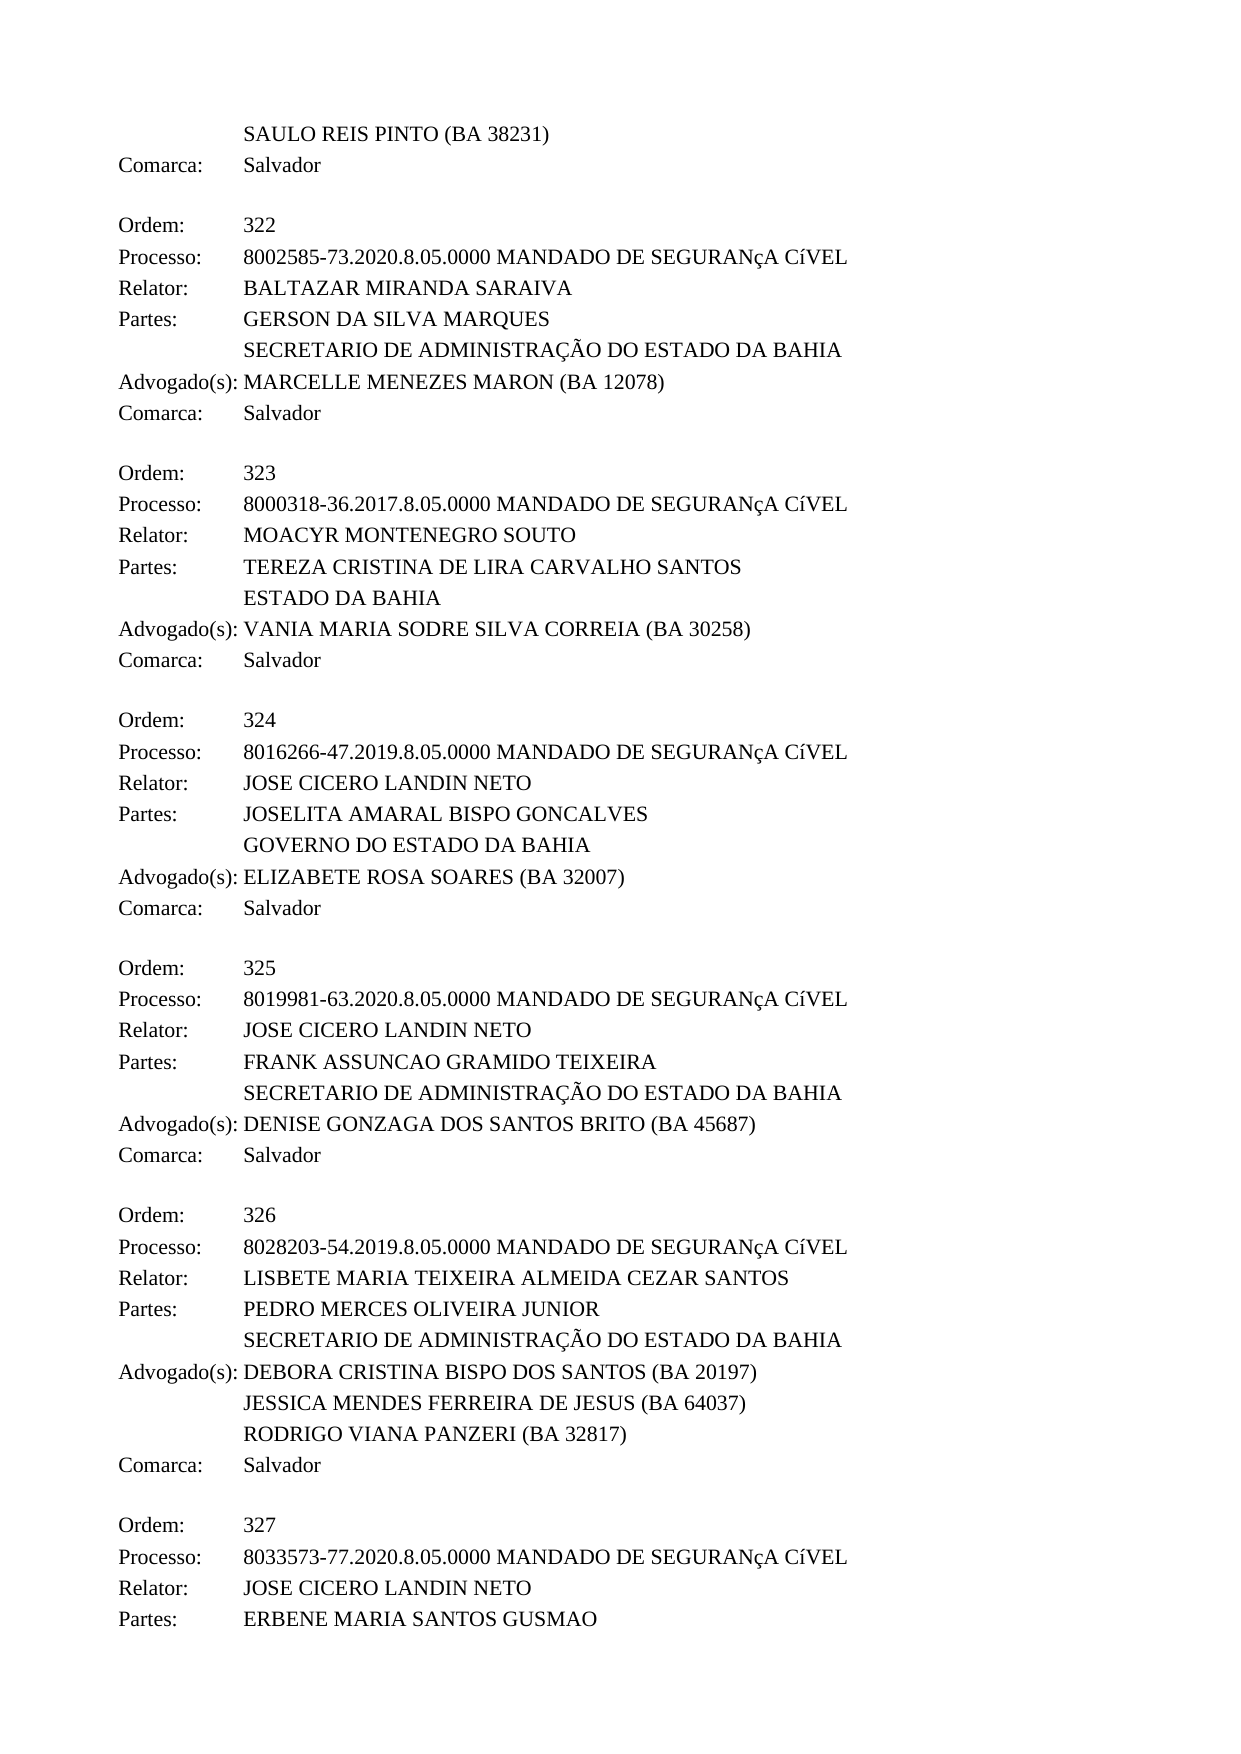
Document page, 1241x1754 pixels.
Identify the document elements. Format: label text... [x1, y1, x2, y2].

table_header 324 [243, 704, 1240, 736]
table_cell [118, 334, 243, 366]
table_cell JESSICA MENDES FERREIRA DE JESUS (BA 64037) [243, 1387, 1240, 1418]
table_cell 8028203-54.2019.8.05.0000 MANDADO DE SEGURANçA CíVEL [243, 1231, 1240, 1262]
table_cell Relator: [118, 767, 243, 798]
table_cell TEREZA CRISTINA DE LIRA CARVALHO SANTOS [243, 551, 1240, 582]
table_cell Advogado(s): [118, 366, 243, 397]
table_cell Partes: [118, 1293, 243, 1324]
table_header 322 [243, 209, 1240, 241]
table_cell JOSELITA AMARAL BISPO GONCALVES [243, 798, 1240, 829]
table_cell Salvador [243, 397, 1240, 428]
table_cell Relator: [118, 519, 243, 551]
table_cell ELIZABETE ROSA SOARES (BA 32007) [243, 861, 1240, 892]
table_cell FRANK ASSUNCAO GRAMIDO TEIXEIRA [243, 1046, 1240, 1077]
table_cell Processo: [118, 983, 243, 1014]
table_header Ordem: [118, 704, 243, 736]
table_cell ESTADO DA BAHIA [243, 582, 1240, 613]
table_cell Comarca: [118, 892, 243, 923]
table_cell Advogado(s): [118, 1356, 243, 1387]
table_cell 8033573-77.2020.8.05.0000 MANDADO DE SEGURANçA CíVEL [243, 1541, 1240, 1572]
table_cell 8019981-63.2020.8.05.0000 MANDADO DE SEGURANçA CíVEL [243, 983, 1240, 1014]
table_cell Processo: [118, 1541, 243, 1572]
table_cell Relator: [118, 1572, 243, 1603]
table_cell MARCELLE MENEZES MARON (BA 12078) [243, 366, 1240, 397]
table_header Ordem: [118, 1509, 243, 1541]
table_cell Relator: [118, 1014, 243, 1046]
table_cell [118, 1077, 243, 1108]
table_cell Relator: [118, 1262, 243, 1293]
table_cell Salvador [243, 149, 1240, 181]
table_cell RODRIGO VIANA PANZERI (BA 32817) [243, 1418, 1240, 1449]
table_cell [118, 1324, 243, 1356]
table_cell SECRETARIO DE ADMINISTRAÇÃO DO ESTADO DA BAHIA [243, 1077, 1240, 1108]
table_cell LISBETE MARIA TEIXEIRA ALMEIDA CEZAR SANTOS [243, 1262, 1240, 1293]
table_cell 8000318-36.2017.8.05.0000 MANDADO DE SEGURANçA CíVEL [243, 488, 1240, 519]
table_cell Partes: [118, 1603, 243, 1634]
table_cell Partes: [118, 1046, 243, 1077]
table_header 326 [243, 1199, 1240, 1231]
table_cell DEBORA CRISTINA BISPO DOS SANTOS (BA 20197) [243, 1356, 1240, 1387]
table_cell Comarca: [118, 1449, 243, 1481]
table_header Ordem: [118, 952, 243, 983]
table_cell Relator: [118, 272, 243, 303]
table_cell VANIA MARIA SODRE SILVA CORREIA (BA 30258) [243, 613, 1240, 644]
table_cell JOSE CICERO LANDIN NETO [243, 1572, 1240, 1603]
table_cell Salvador [243, 1139, 1240, 1171]
table_cell SECRETARIO DE ADMINISTRAÇÃO DO ESTADO DA BAHIA [243, 334, 1240, 366]
table_cell Advogado(s): [118, 613, 243, 644]
table_cell Partes: [118, 303, 243, 334]
table_cell Partes: [118, 798, 243, 829]
table_cell GERSON DA SILVA MARQUES [243, 303, 1240, 334]
table_header 327 [243, 1509, 1240, 1541]
table_cell Processo: [118, 736, 243, 767]
table_header 323 [243, 457, 1240, 488]
table_cell Comarca: [118, 397, 243, 428]
table_cell Processo: [118, 488, 243, 519]
table_cell Comarca: [118, 1139, 243, 1171]
table_cell SECRETARIO DE ADMINISTRAÇÃO DO ESTADO DA BAHIA [243, 1324, 1240, 1356]
table_cell [118, 829, 243, 861]
table_header Ordem: [118, 1199, 243, 1231]
table_cell [118, 118, 243, 149]
table_cell 8016266-47.2019.8.05.0000 MANDADO DE SEGURANçA CíVEL [243, 736, 1240, 767]
table_cell Advogado(s): [118, 861, 243, 892]
table_cell 8002585-73.2020.8.05.0000 MANDADO DE SEGURANçA CíVEL [243, 241, 1240, 272]
table_cell [118, 1387, 243, 1418]
table_cell Comarca: [118, 644, 243, 676]
table_header 325 [243, 952, 1240, 983]
table_cell Salvador [243, 892, 1240, 923]
table_header Ordem: [118, 457, 243, 488]
table_cell Salvador [243, 644, 1240, 676]
table_cell [118, 582, 243, 613]
table_header Ordem: [118, 209, 243, 241]
table_cell BALTAZAR MIRANDA SARAIVA [243, 272, 1240, 303]
table_cell JOSE CICERO LANDIN NETO [243, 1014, 1240, 1046]
table_cell Advogado(s): [118, 1108, 243, 1139]
table_cell Salvador [243, 1449, 1240, 1481]
table_cell Partes: [118, 551, 243, 582]
table_cell SAULO REIS PINTO (BA 38231) [243, 118, 1240, 149]
table_cell JOSE CICERO LANDIN NETO [243, 767, 1240, 798]
table_cell DENISE GONZAGA DOS SANTOS BRITO (BA 45687) [243, 1108, 1240, 1139]
table_cell ERBENE MARIA SANTOS GUSMAO [243, 1603, 1240, 1634]
table_cell MOACYR MONTENEGRO SOUTO [243, 519, 1240, 551]
table_cell GOVERNO DO ESTADO DA BAHIA [243, 829, 1240, 861]
table_cell PEDRO MERCES OLIVEIRA JUNIOR [243, 1293, 1240, 1324]
table_cell Comarca: [118, 149, 243, 181]
table_cell Processo: [118, 1231, 243, 1262]
table_cell [118, 1418, 243, 1449]
table_cell Processo: [118, 241, 243, 272]
